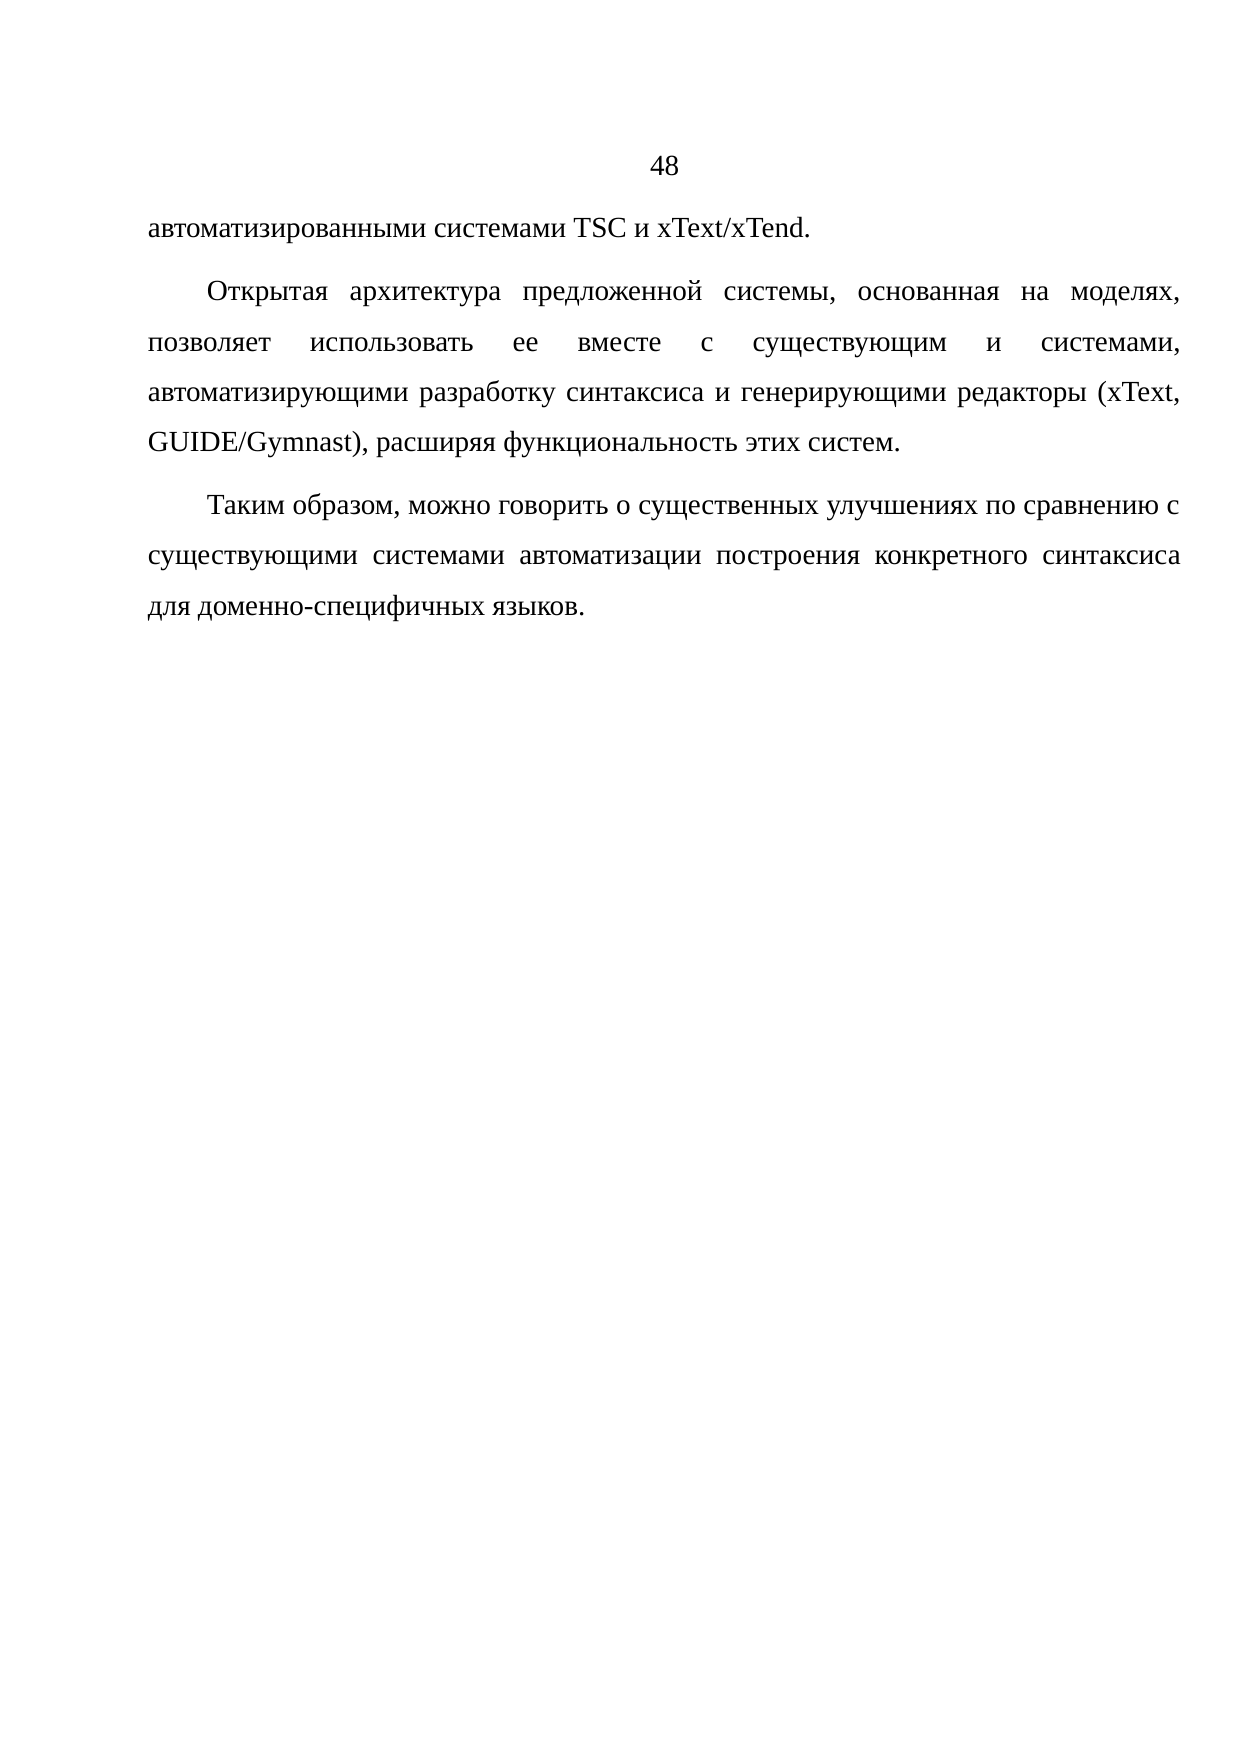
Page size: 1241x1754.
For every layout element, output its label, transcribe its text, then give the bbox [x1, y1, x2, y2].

text Таким образом, можно говорить о существенных улучшениях по сравнению с существующими системами автоматизации построения конкретного синтаксиса для доменно-специфичных языков. [148, 487, 1181, 621]
text автоматизированными системами TSC и xText/xTend. [148, 211, 1181, 244]
text Открытая архитектура предложенной системы, основанная на моделях, позволяет использовать ее вместе с существующим и системами, автоматизирующими разработку синтаксиса и генерирующими редакторы (xText, GUIDE/Gymnast), расширяя функциональность этих систем. [148, 273, 1181, 458]
